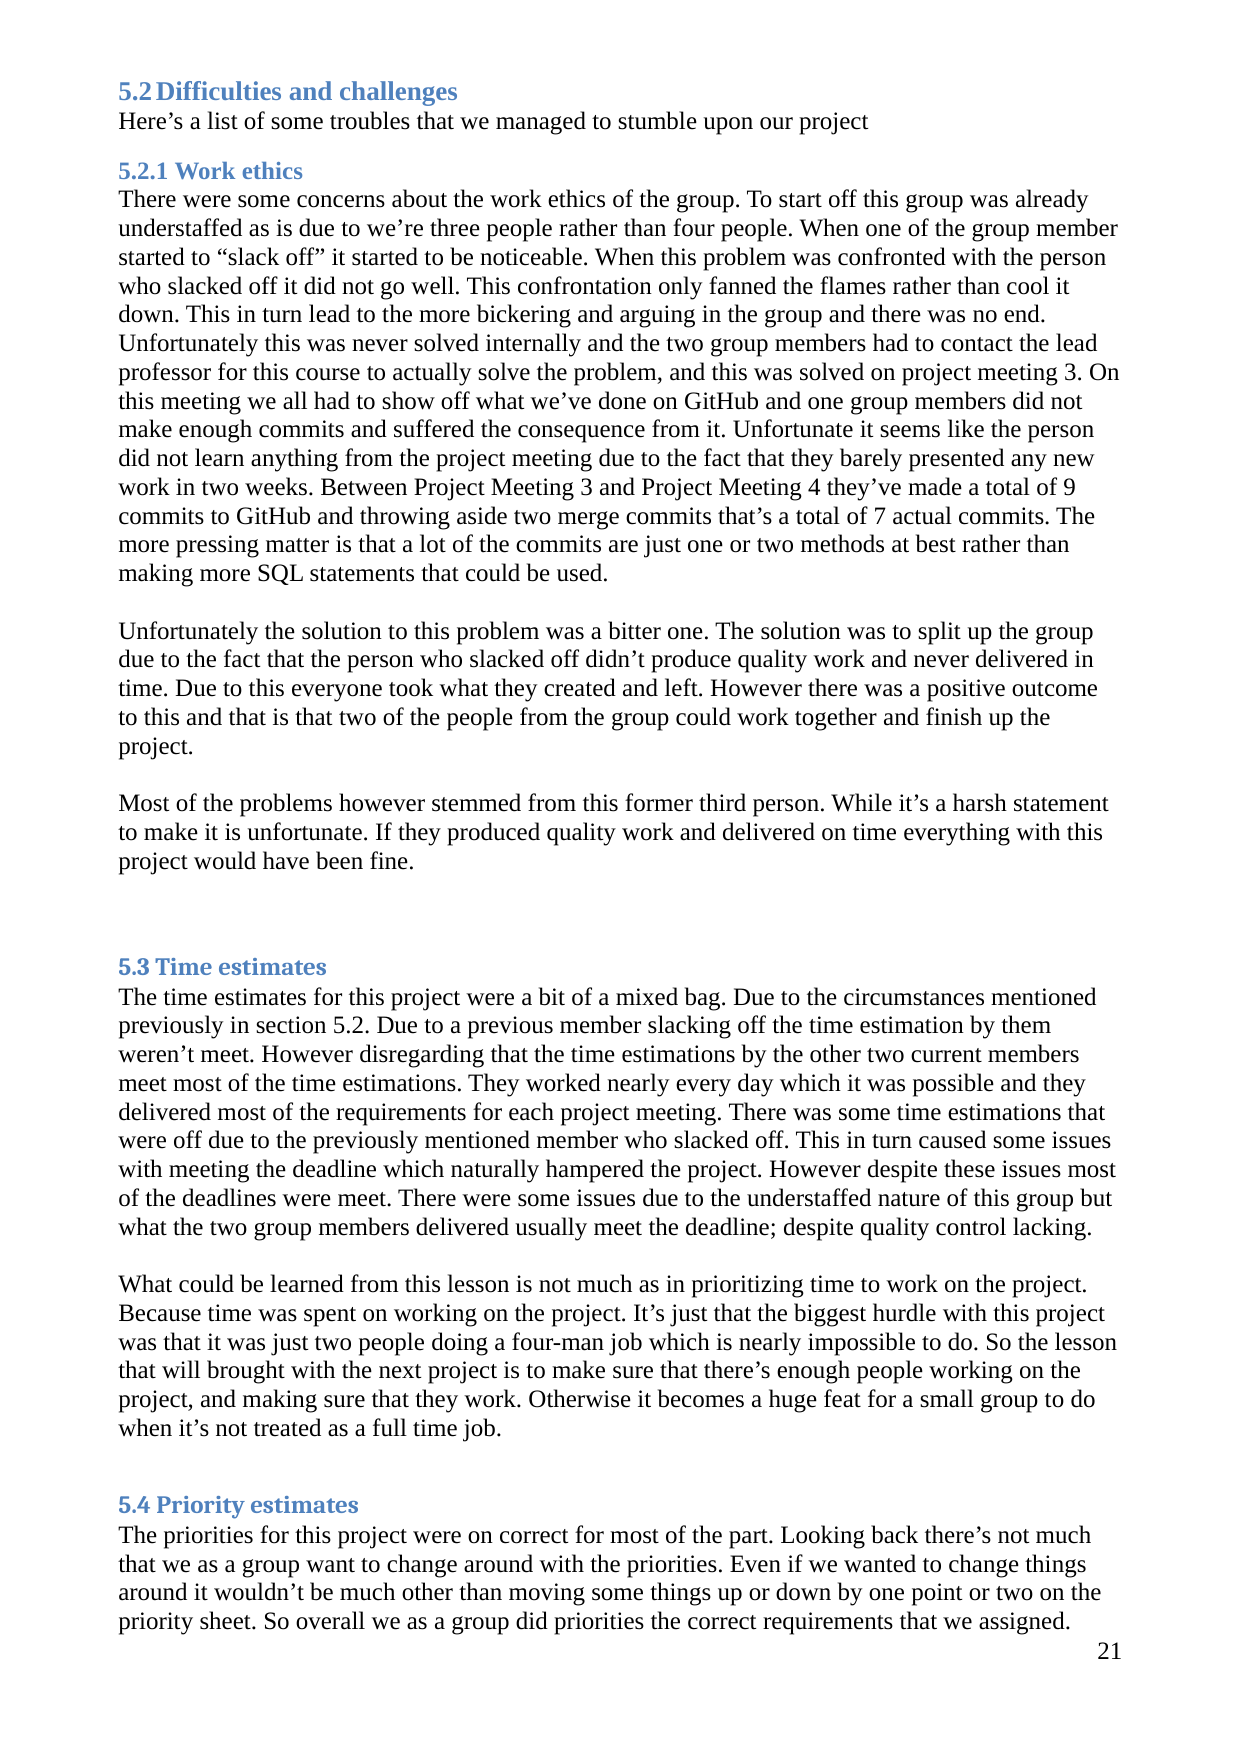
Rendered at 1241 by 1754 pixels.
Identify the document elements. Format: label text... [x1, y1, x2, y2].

text The time estimates for this project were a bit of a mixed bag. Due to the circumstances mentioned previously in section 5.2. Due to a previous member slacking off the time estimation by them weren’t meet. However disregarding that the time estimations by the other two current members meet most of the time estimations. They worked nearly every day which it was possible and they delivered most of the requirements for each project meeting. There was some time estimations that were off due to the previously mentioned member who slacked off. This in turn caused some issues with meeting the deadline which naturally hampered the project. However despite these issues most of the deadlines were meet. There were some issues due to the understaffed nature of this group but what the two group members delivered usually meet the deadline; despite quality control lacking. [118, 982, 1122, 1240]
text Most of the problems however stemmed from this former third person. While it’s a harsh statement to make it is unfortunate. If they produced quality work and delivered on time everything with this project would have been fine. [118, 788, 1122, 874]
subtitle Difficulties and challenges [118, 75, 1122, 106]
text What could be learned from this lesson is not much as in prioritizing time to work on the project. Because time was spent on working on the project. It’s just that the biggest hurdle with this project was that it was just two people doing a four-man job which is nearly impossible to do. So the lesson that will brought with the next project is to make sure that there’s enough people working on the project, and making sure that they work. Otherwise it becomes a huge feat for a small group to do when it’s not treated as a full time job. [118, 1269, 1122, 1442]
text Here’s a list of some troubles that we managed to stumble upon our project [118, 106, 1122, 135]
subtitle 5.4 Priority estimates [118, 1491, 1122, 1520]
subtitle 5.2.1 Work ethics [118, 156, 1122, 184]
subtitle 5.3 Time estimates [118, 953, 1122, 982]
text Unfortunately the solution to this problem was a bitter one. The solution was to split up the group due to the fact that the person who slacked off didn’t produce quality work and never delivered in time. Due to this everyone took what they created and left. However there was a positive outcome to this and that is that two of the people from the group could work together and finish up the project. [118, 616, 1122, 759]
text There were some concerns about the work ethics of the group. To start off this group was already understaffed as is due to we’re three people rather than four people. When one of the group member started to “slack off” it started to be noticeable. When this problem was confronted with the person who slacked off it did not go well. This confrontation only fanned the flames rather than cool it down. This in turn lead to the more bickering and arguing in the group and there was no end. Unfortunately this was never solved internally and the two group members had to contact the lead professor for this course to actually solve the problem, and this was solved on project meeting 3. On this meeting we all had to show off what we’ve done on GitHub and one group members did not make enough commits and suffered the consequence from it. Unfortunate it seems like the person did not learn anything from the project meeting due to the fact that they barely presented any new work in two weeks. Between Project Meeting 3 and Project Meeting 4 they’ve made a total of 9 commits to GitHub and throwing aside two merge commits that’s a total of 7 actual commits. The more pressing matter is that a lot of the commits are just one or two methods at best rather than making more SQL statements that could be used. [118, 184, 1122, 587]
text The priorities for this project were on correct for most of the part. Looking back there’s not much that we as a group want to change around with the priorities. Even if we wanted to change things around it wouldn’t be much other than moving some things up or down by one point or two on the priority sheet. So overall we as a group did priorities the correct requirements that we assigned. [118, 1520, 1122, 1635]
